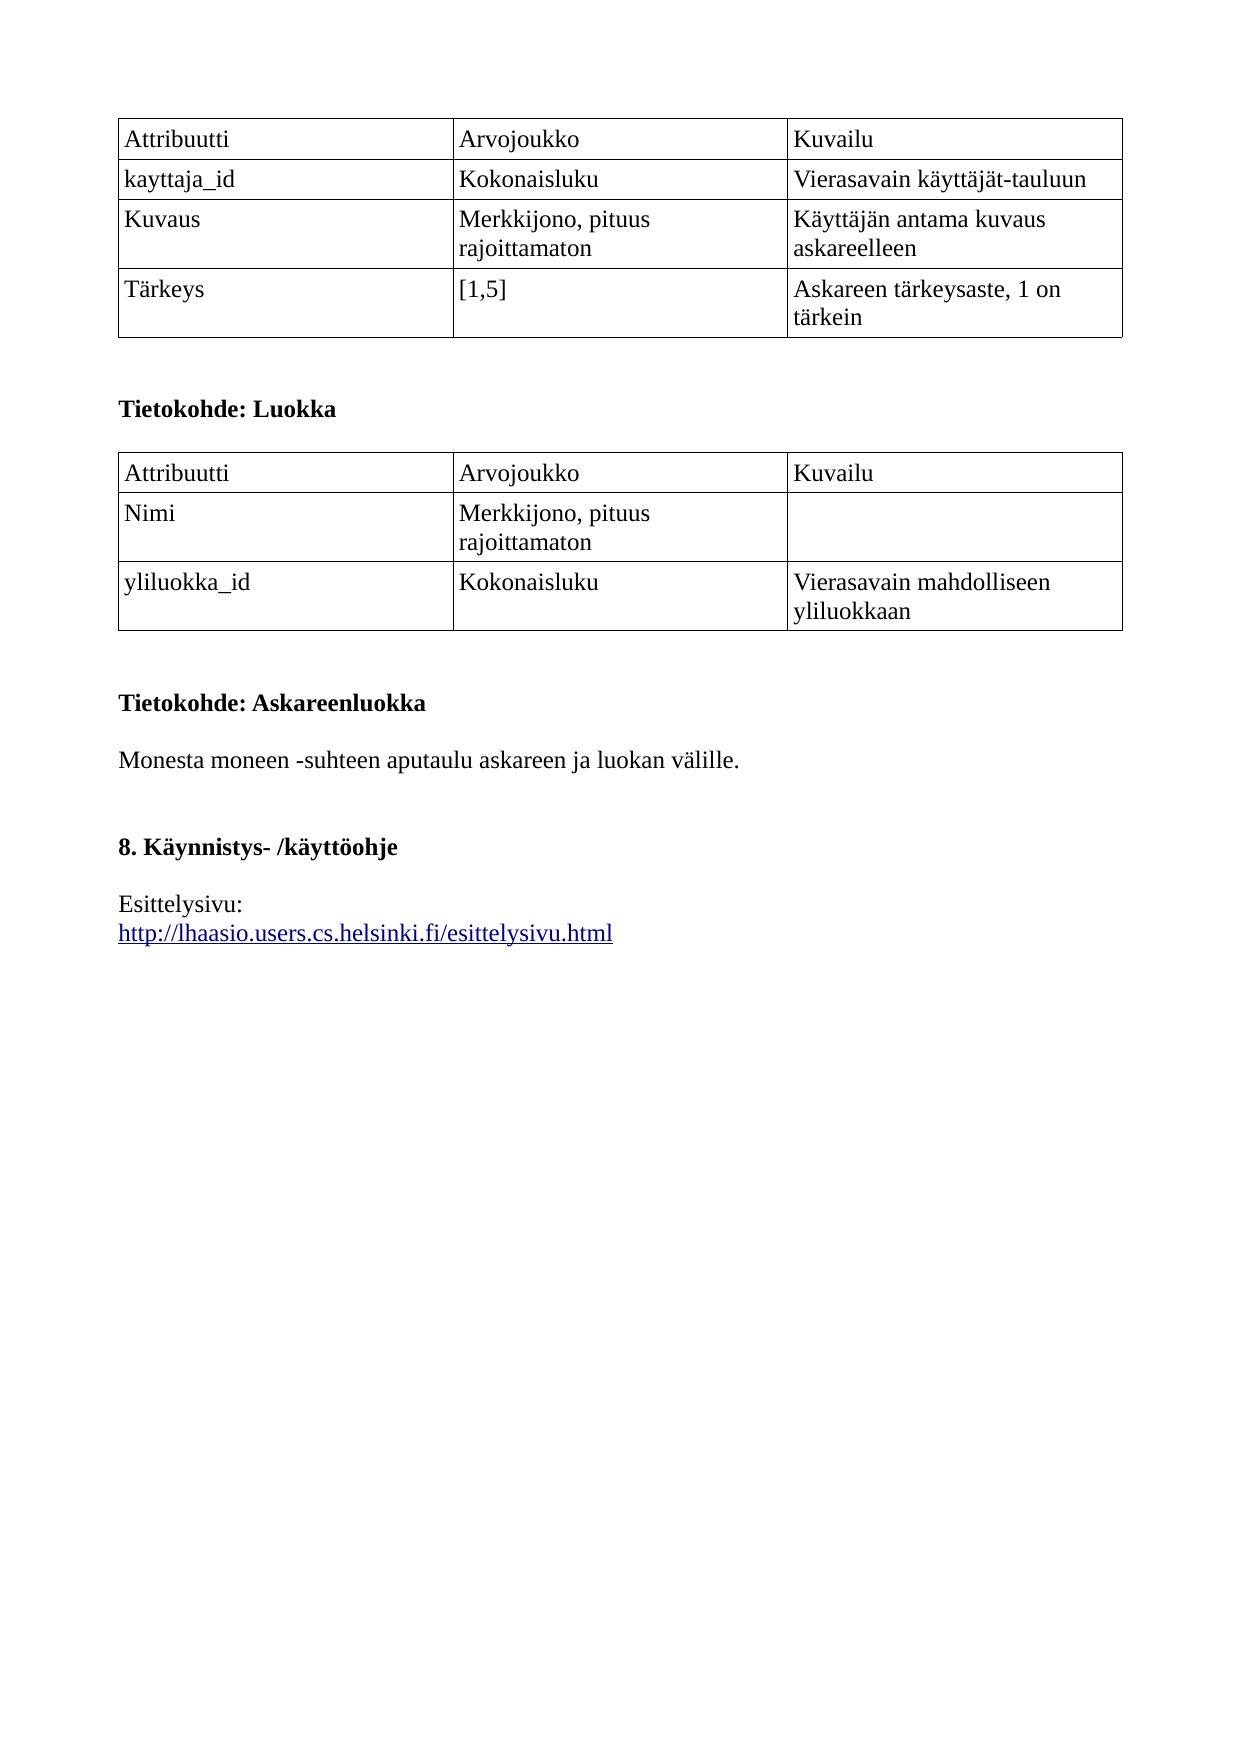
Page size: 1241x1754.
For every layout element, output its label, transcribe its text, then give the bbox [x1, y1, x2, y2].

text Tietokohde: Luokka [118, 394, 1122, 423]
table_cell Kokonaisluku [454, 160, 787, 199]
table_header Kuvailu [788, 119, 1122, 158]
table_header Attribuutti [119, 119, 453, 158]
table_cell Vierasavain käyttäjät-tauluun [788, 160, 1122, 199]
text http://lhaasio.users.cs.helsinki.fi/esittelysivu.html [118, 918, 1122, 947]
table_cell [788, 493, 1122, 561]
table_header Arvojoukko [454, 119, 787, 158]
table_cell kayttaja_id [119, 160, 453, 199]
table_cell Tärkeys [119, 269, 453, 337]
text Monesta moneen -suhteen aputaulu askareen ja luokan välille. [118, 746, 1122, 774]
table_header Kuvailu [788, 453, 1122, 492]
table_cell Nimi [119, 493, 453, 561]
table_cell Kuvaus [119, 200, 453, 268]
table_cell Käyttäjän antama kuvaus askareelleen [788, 200, 1122, 268]
text Esittelysivu: [118, 889, 1122, 918]
table_cell [1,5] [454, 269, 787, 337]
table_cell Merkkijono, pituus rajoittamaton [454, 493, 787, 561]
table_cell yliluokka_id [119, 562, 453, 630]
table_cell Vierasavain mahdolliseen yliluokkaan [788, 562, 1122, 630]
table_cell Merkkijono, pituus rajoittamaton [454, 200, 787, 268]
table_cell Kokonaisluku [454, 562, 787, 630]
text Tietokohde: Askareenluokka [118, 688, 1122, 717]
text 8. Käynnistys- /käyttöohje [118, 832, 1122, 861]
table_header Attribuutti [119, 453, 453, 492]
table_cell Askareen tärkeysaste, 1 on tärkein [788, 269, 1122, 337]
table_header Arvojoukko [454, 453, 787, 492]
